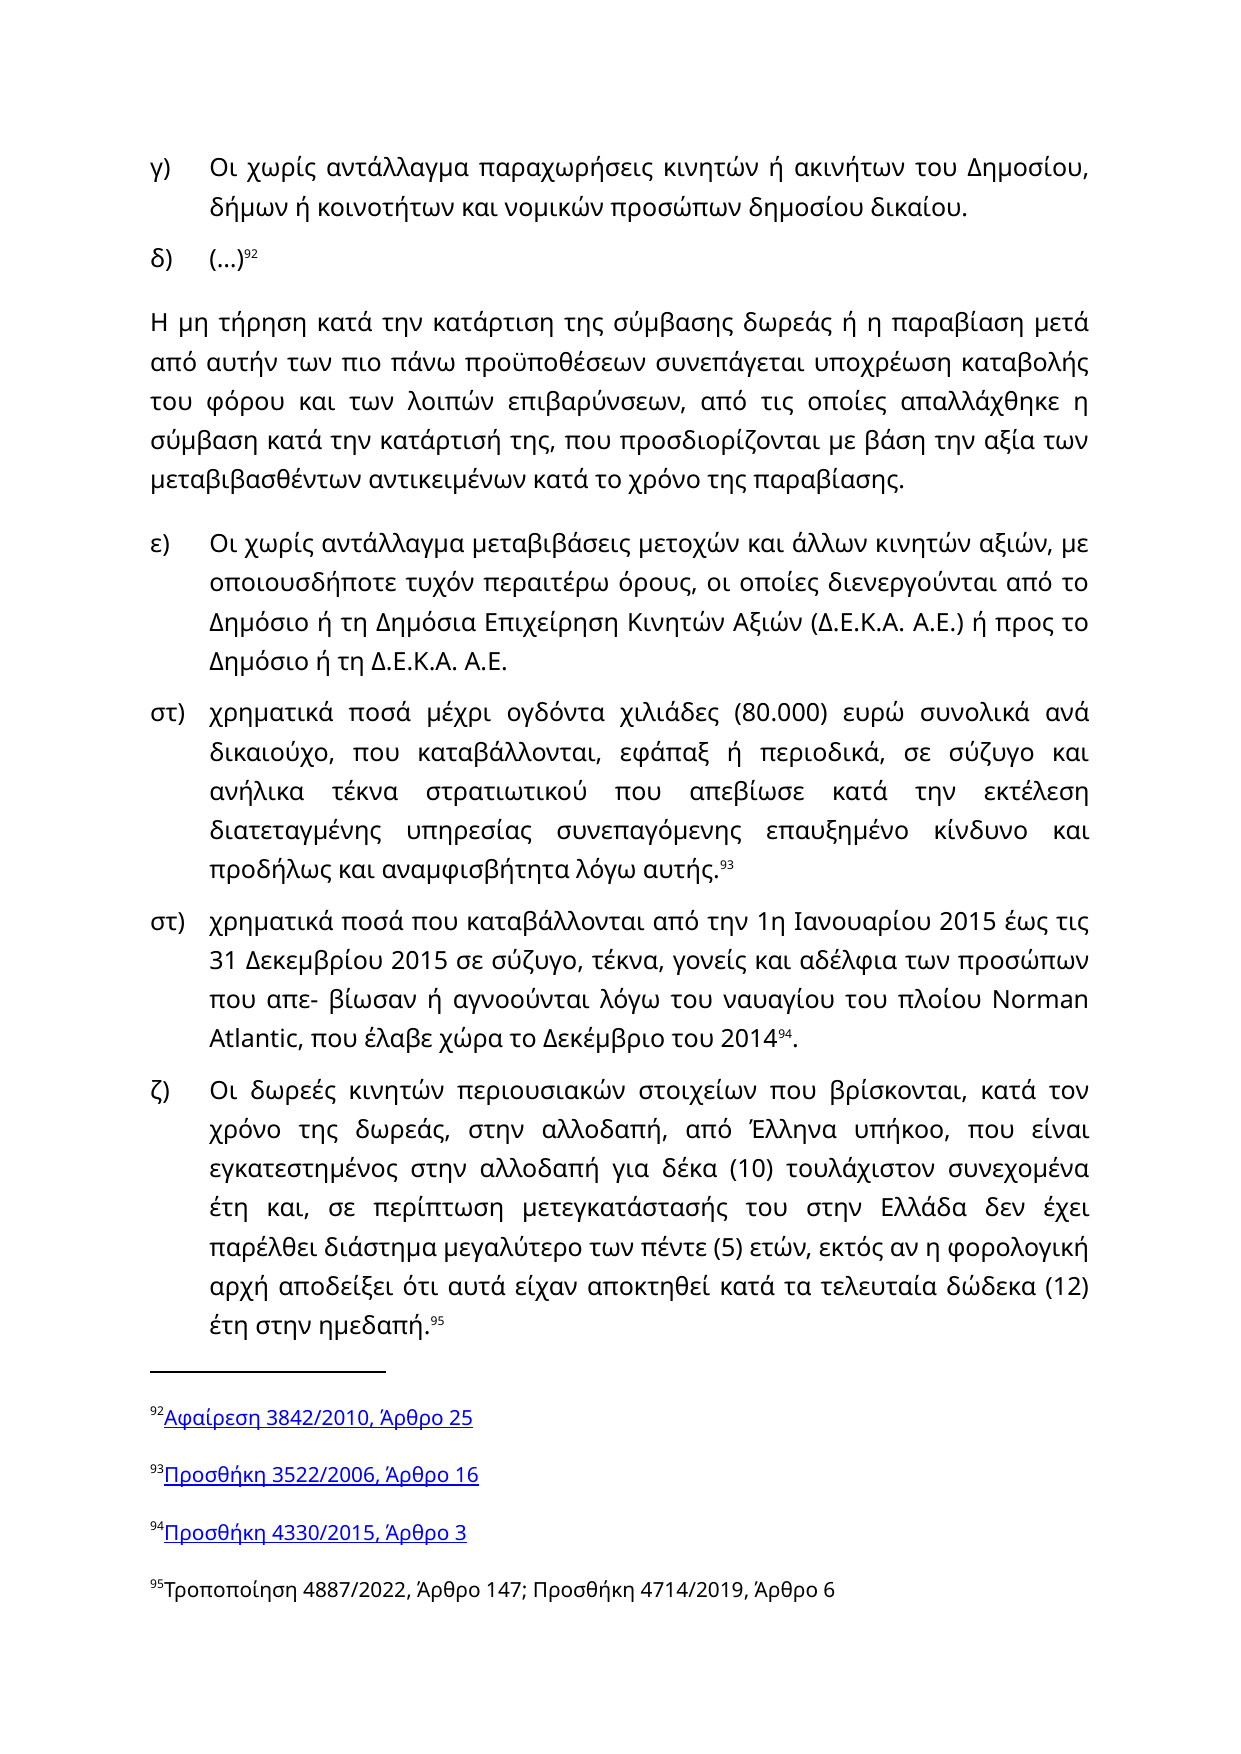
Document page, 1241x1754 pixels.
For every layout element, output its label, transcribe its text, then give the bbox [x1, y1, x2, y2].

text Τροποποίηση 4887/2022, Άρθρο 147; Προσθήκη 4714/2019, Άρθρο 6 [150, 1576, 1090, 1604]
text Αφαίρεση 3842/2010, Άρθρο 25 [150, 1403, 1090, 1431]
list δ) (…) [150, 241, 1090, 275]
text Προσθήκη 4330/2015, Άρθρο 3 [150, 1518, 1090, 1546]
text Προσθήκη 3522/2006, Άρθρο 16 [150, 1460, 1090, 1489]
list στ) χρηματικά ποσά που καταβάλλονται από την 1η Ιανουαρίου 2015 έως τις 31 Δεκεμβρίου 2015 σε σύζυγο, τέκνα, γονείς και αδέλφια των προσώπων που απε- βίωσαν ή αγνοούνται λόγω του ναυαγίου του πλοίου Norman Atlantic, που έλαβε χώρα το Δεκέμβριο του 2014. [150, 903, 1090, 1055]
list γ) Οι χωρίς αντάλλαγμα παραχωρήσεις κινητών ή ακινήτων του Δημοσίου, δήμων ή κοινοτήτων και νομικών προσώπων δημοσίου δικαίου. [150, 150, 1090, 223]
list ε) Οι χωρίς αντάλλαγμα μεταβιβάσεις μετοχών και άλλων κινητών αξιών, με οποιουσδήποτε τυχόν περαιτέρω όρους, οι οποίες διενεργούνται από το Δημόσιο ή τη Δημόσια Επιχείρηση Κινητών Αξιών (Δ.Ε.Κ.Α. Α.Ε.) ή προς το Δημόσιο ή τη Δ.Ε.Κ.Α. Α.Ε. [150, 526, 1090, 677]
list ζ) Οι δωρεές κινητών περιουσιακών στοιχείων που βρίσκονται, κατά τον χρόνο της δωρεάς, στην αλλοδαπή, από Έλληνα υπήκοο, που είναι εγκατεστημένος στην αλλοδαπή για δέκα (10) τουλάχιστον συνεχομένα έτη και, σε περίπτωση μετεγκατάστασής του στην Ελλάδα δεν έχει παρέλθει διάστημα μεγαλύτερο των πέντε (5) ετών, εκτός αν η φορολογική αρχή αποδείξει ότι αυτά είχαν αποκτηθεί κατά τα τελευταία δώδεκα (12) έτη στην ημεδαπή. [150, 1072, 1090, 1342]
list στ) χρηματικά ποσά μέχρι ογδόντα χιλιάδες (80.000) ευρώ συνολικά ανά δικαιούχο, που καταβάλλονται, εφάπαξ ή περιοδικά, σε σύζυγο και ανήλικα τέκνα στρατιωτικού που απεβίωσε κατά την εκτέλεση διατεταγμένης υπηρεσίας συνεπαγόμενης επαυξημένο κίνδυνο και προδήλως και αναμφισβήτητα λόγω αυτής. [150, 695, 1090, 886]
text Η μη τήρηση κατά την κατάρτιση της σύμβασης δωρεάς ή η παραβίαση μετά από αυτήν των πιο πάνω προϋποθέσεων συνεπάγεται υποχρέωση καταβολής του φόρου και των λοιπών επιβαρύνσεων, από τις οποίες απαλλάχθηκε η σύμβαση κατά την κατάρτισή της, που προσδιορίζονται με βάση την αξία των μεταβιβασθέντων αντικειμένων κατά το χρόνο της παραβίασης. [150, 305, 1090, 496]
